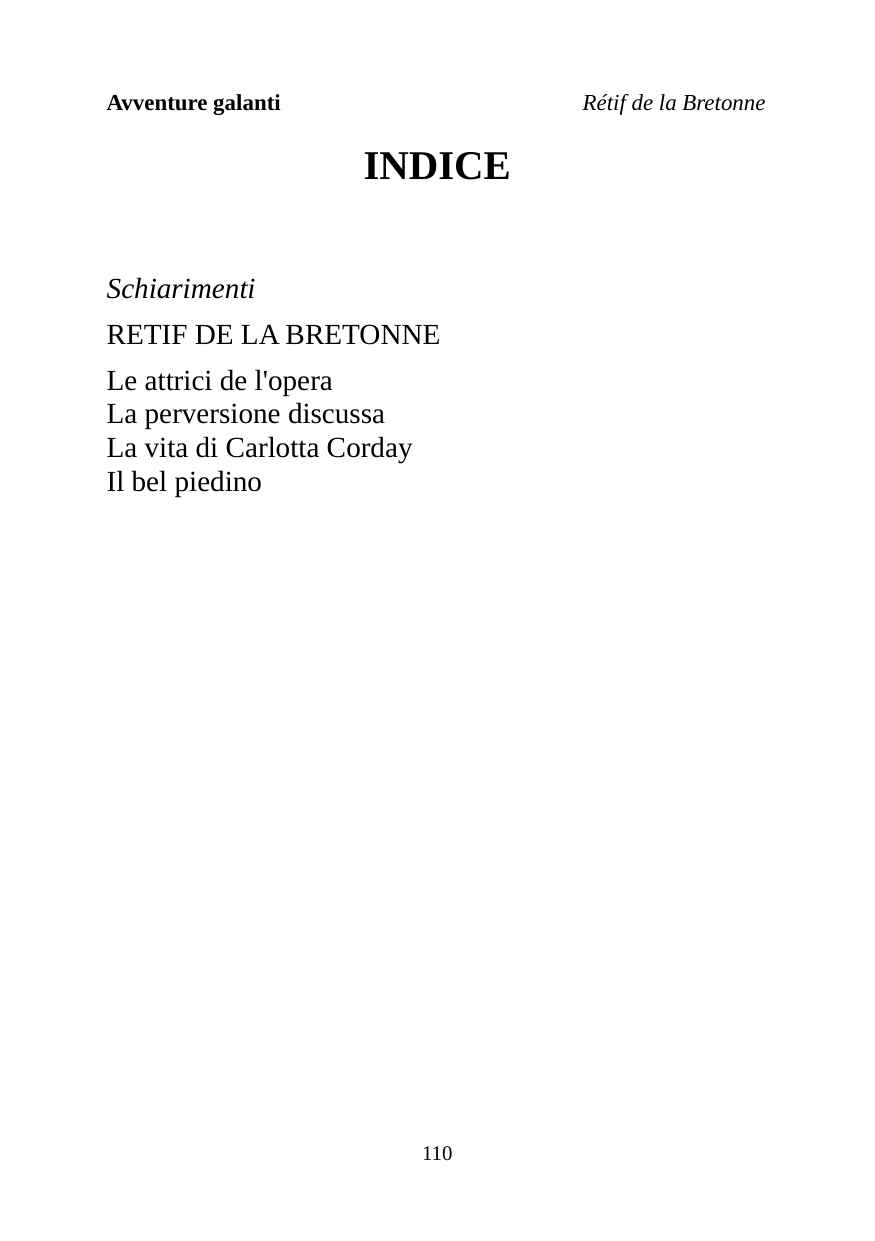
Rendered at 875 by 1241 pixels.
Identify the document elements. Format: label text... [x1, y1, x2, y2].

text La perversione discussa [106, 397, 768, 430]
text Il bel piedino [106, 464, 768, 497]
text Schiarimenti [106, 271, 768, 304]
subtitle INDICE [106, 141, 768, 188]
text Le attrici de l'opera [106, 363, 768, 397]
text RETIF DE LA BRETONNE [106, 317, 768, 351]
text La vita di Carlotta Corday [106, 430, 768, 464]
